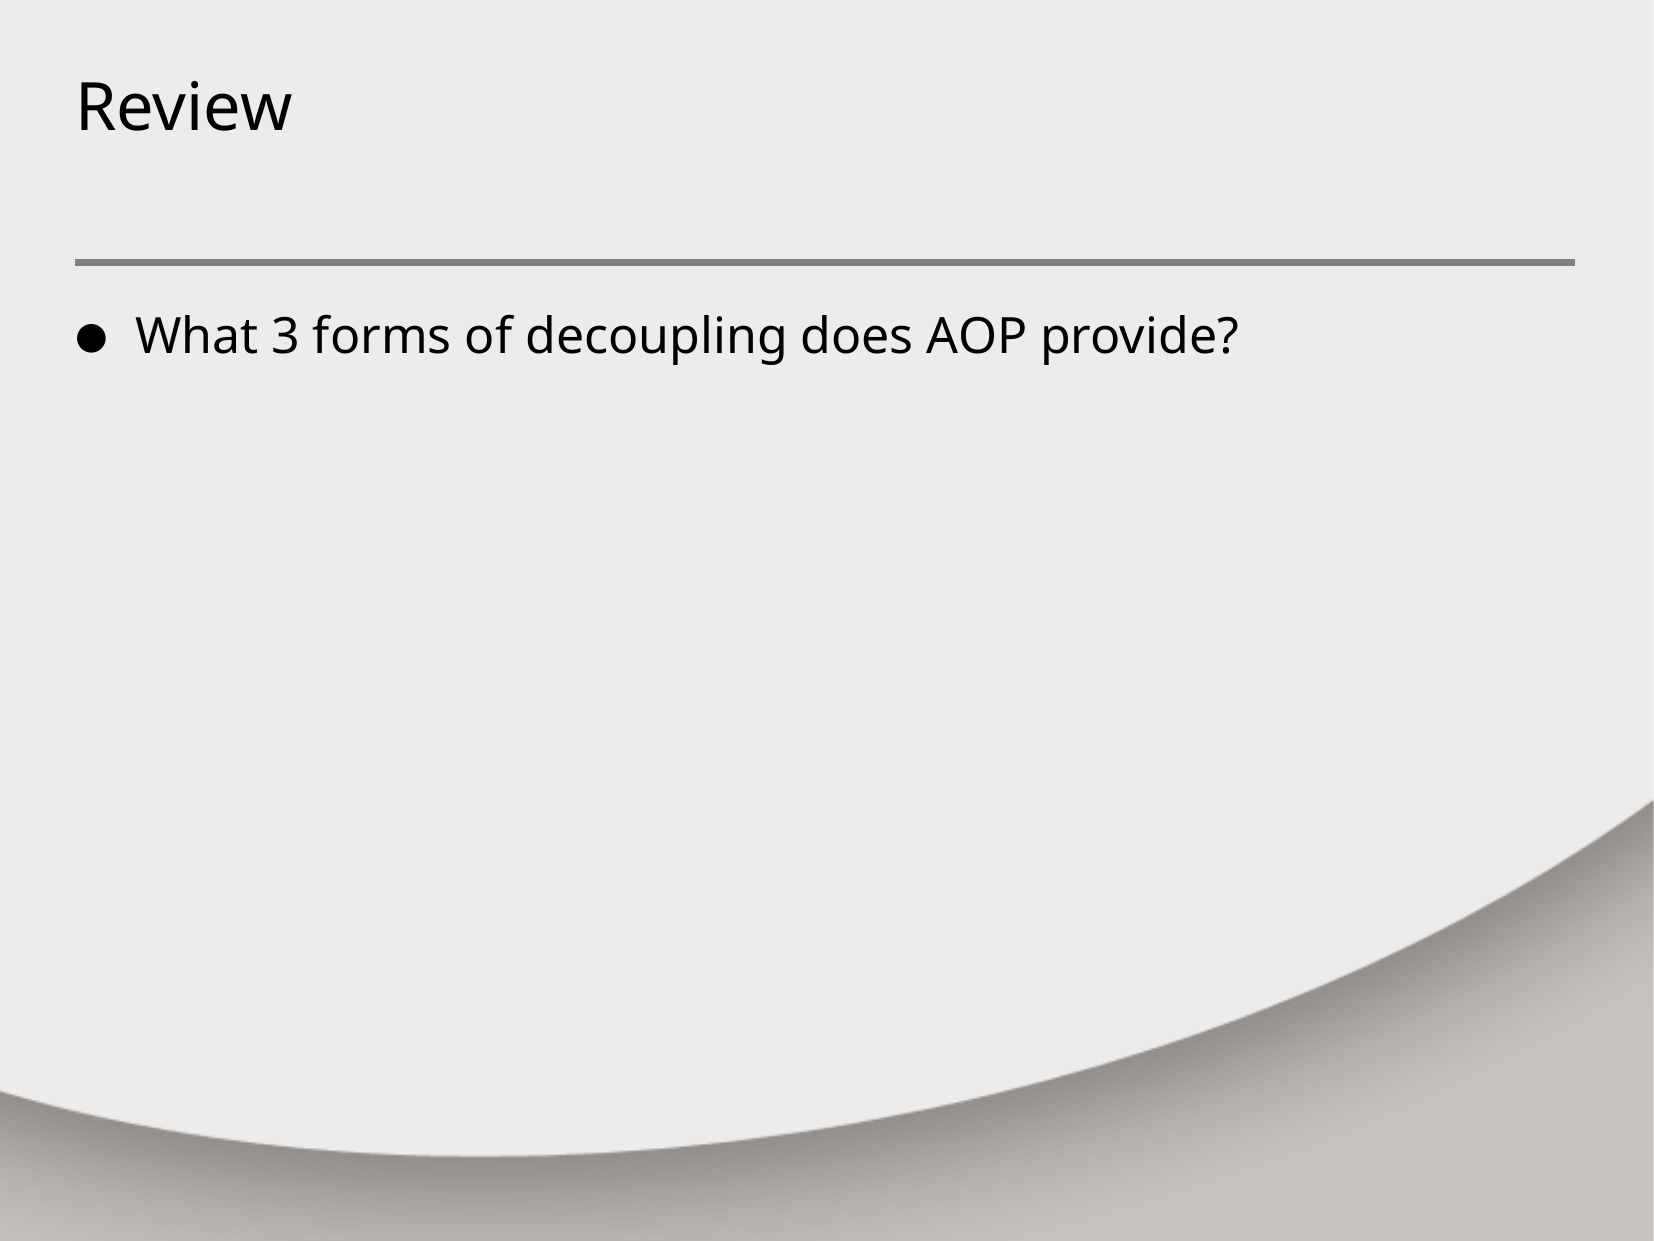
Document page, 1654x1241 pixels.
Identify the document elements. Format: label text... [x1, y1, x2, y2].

list What 3 forms of decoupling does AOP provide? [75, 300, 1576, 1163]
title Review [75, 75, 1576, 226]
picture [0, 0, 1654, 1241]
